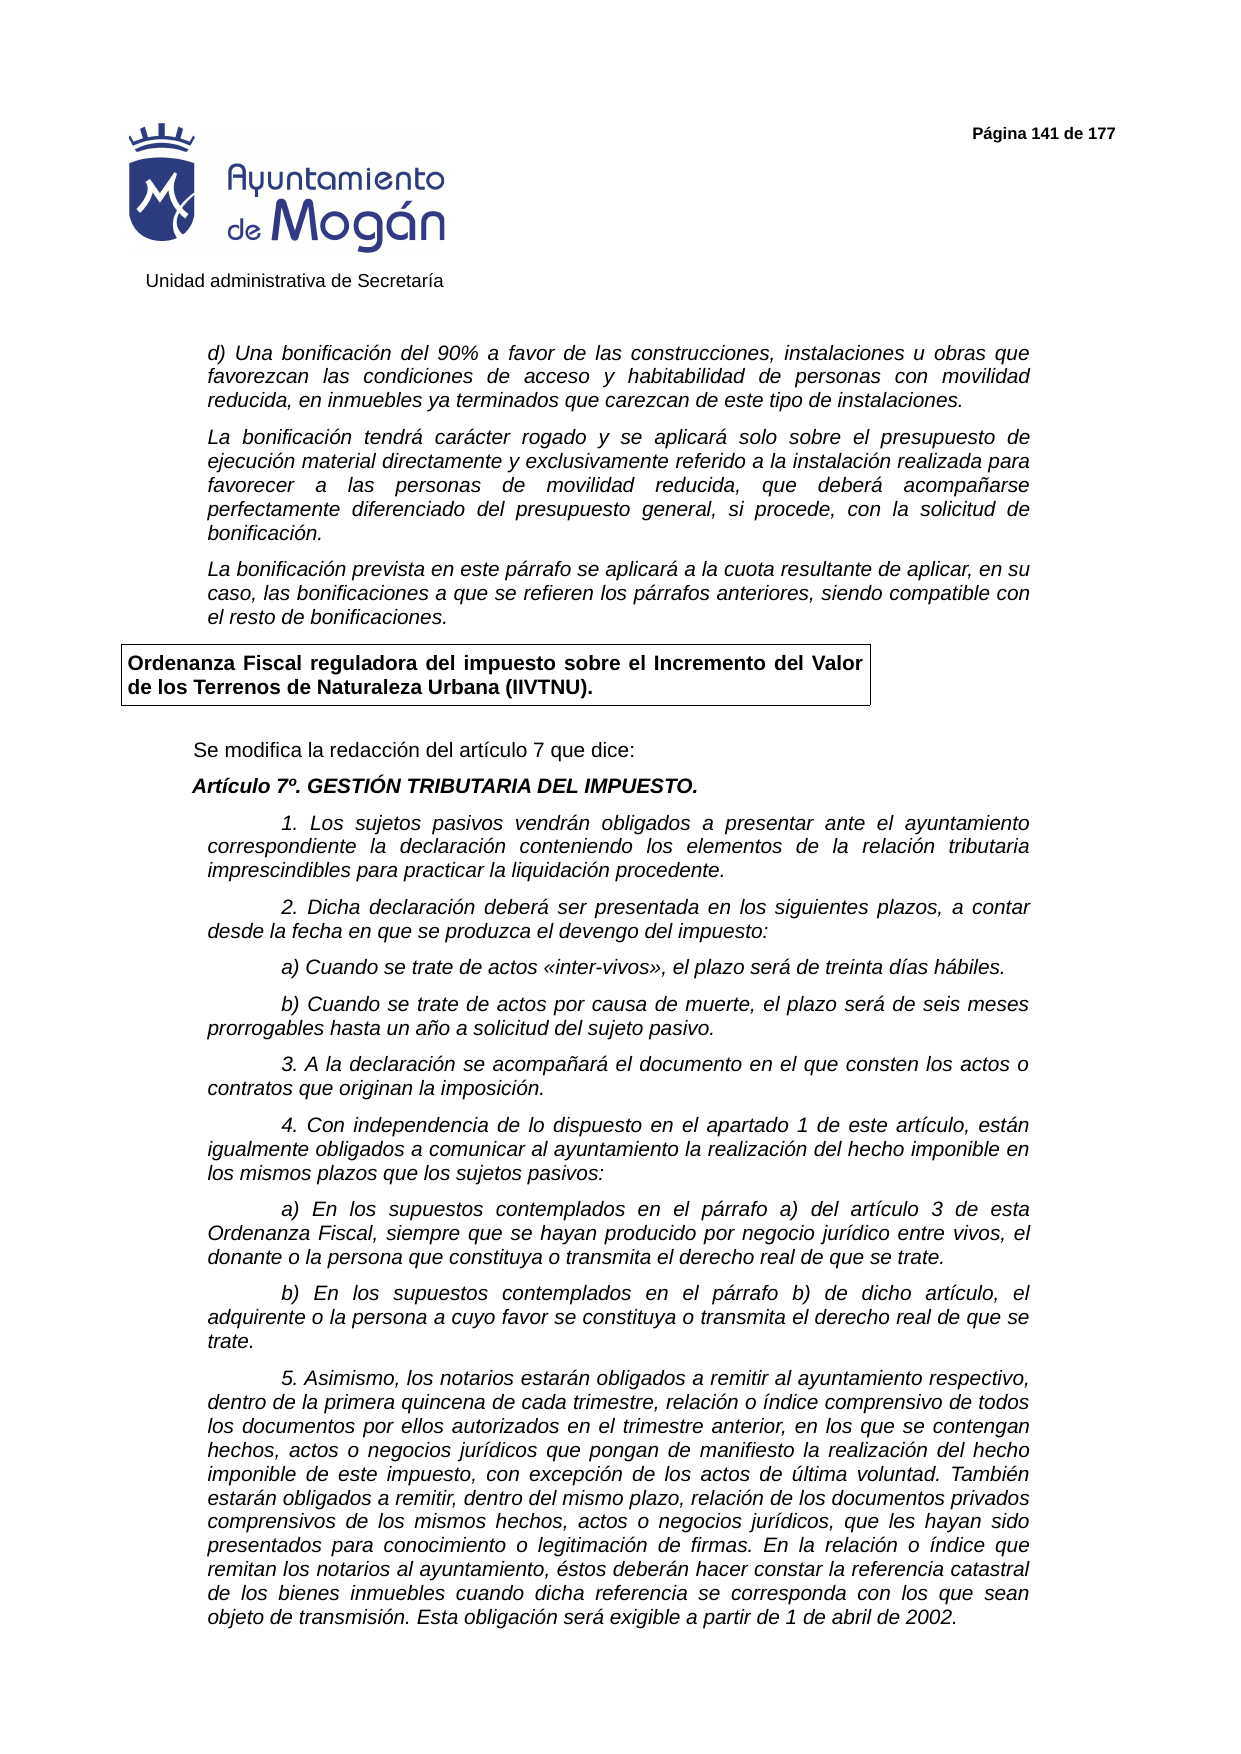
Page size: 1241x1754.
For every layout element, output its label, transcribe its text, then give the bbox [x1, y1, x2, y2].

text La bonificación prevista en este párrafo se aplicará a la cuota resultante de aplicar, en su caso, las bonificaciones a que se refieren los párrafos anteriores, siendo compatible con el resto de bonificaciones. [207, 557, 1033, 629]
picture [128, 123, 445, 259]
text Se modifica la redacción del artículo 7 que dice: [193, 737, 1033, 761]
text 5. Asimismo, los notarios estarán obligados a remitir al ayuntamiento respectivo, dentro de la primera quincena de cada trimestre, relación o índice comprensivo de todos los documentos por ellos autorizados en el trimestre anterior, en los que se contengan hechos, actos o negocios jurídicos que pongan de manifiesto la realización del hecho imponible de este impuesto, con excepción de los actos de última voluntad. También estarán obligados a remitir, dentro del mismo plazo, relación de los documentos privados comprensivos de los mismos hechos, actos o negocios jurídicos, que les hayan sido presentados para conocimiento o legitimación de firmas. En la relación o índice que remitan los notarios al ayuntamiento, éstos deberán hacer constar la referencia catastral de los bienes inmuebles cuando dicha referencia se corresponda con los que sean objeto de transmisión. Esta obligación será exigible a partir de 1 de abril de 2002. [207, 1366, 1033, 1629]
text d) Una bonificación del 90% a favor de las construcciones, instalaciones u obras que favorezcan las condiciones de acceso y habitabilidad de personas con movilidad reducida, en inmuebles ya terminados que carezcan de este tipo de instalaciones. [207, 340, 1033, 412]
text b) En los supuestos contemplados en el párrafo b) de dicho artículo, el adquirente o la persona a cuyo favor se constituya o transmita el derecho real de que se trate. [207, 1281, 1033, 1353]
text b) Cuando se trate de actos por causa de muerte, el plazo será de seis meses prorrogables hasta un año a solicitud del sujeto pasivo. [207, 992, 1033, 1039]
text a) Cuando se trate de actos «inter-vivos», el plazo será de treinta días hábiles. [207, 955, 1033, 979]
text La bonificación tendrá carácter rogado y se aplicará solo sobre el presupuesto de ejecución material directamente y exclusivamente referido a la instalación realizada para favorecer a las personas de movilidad reducida, que deberá acompañarse perfectamente diferenciado del presupuesto general, si procede, con la solicitud de bonificación. [207, 425, 1033, 544]
text 3. A la declaración se acompañará el documento en el que consten los actos o contratos que originan la imposición. [207, 1052, 1033, 1100]
text a) En los supuestos contemplados en el párrafo a) del artículo 3 de esta Ordenanza Fiscal, siempre que se hayan producido por negocio jurídico entre vivos, el donante o la persona que constituya o transmita el derecho real de que se trate. [207, 1197, 1033, 1269]
text 1. Los sujetos pasivos vendrán obligados a presentar ante el ayuntamiento correspondiente la declaración conteniendo los elementos de la relación tributaria imprescindibles para practicar la liquidación procedente. [207, 810, 1033, 882]
table_header Ordenanza Fiscal reguladora del impuesto sobre el Incremento del Valor de los Terrenos de Naturaleza Urbana (IIVTNU). [118, 641, 962, 737]
text 2. Dicha declaración deberá ser presentada en los siguientes plazos, a contar desde la fecha en que se produzca el devengo del impuesto: [207, 895, 1033, 943]
text Artículo 7º. GESTIÓN TRIBUTARIA DEL IMPUESTO. [118, 774, 1122, 798]
text 4. Con independencia de lo dispuesto en el apartado 1 de este artículo, están igualmente obligados a comunicar al ayuntamiento la realización del hecho imponible en los mismos plazos que los sujetos pasivos: [207, 1112, 1033, 1184]
